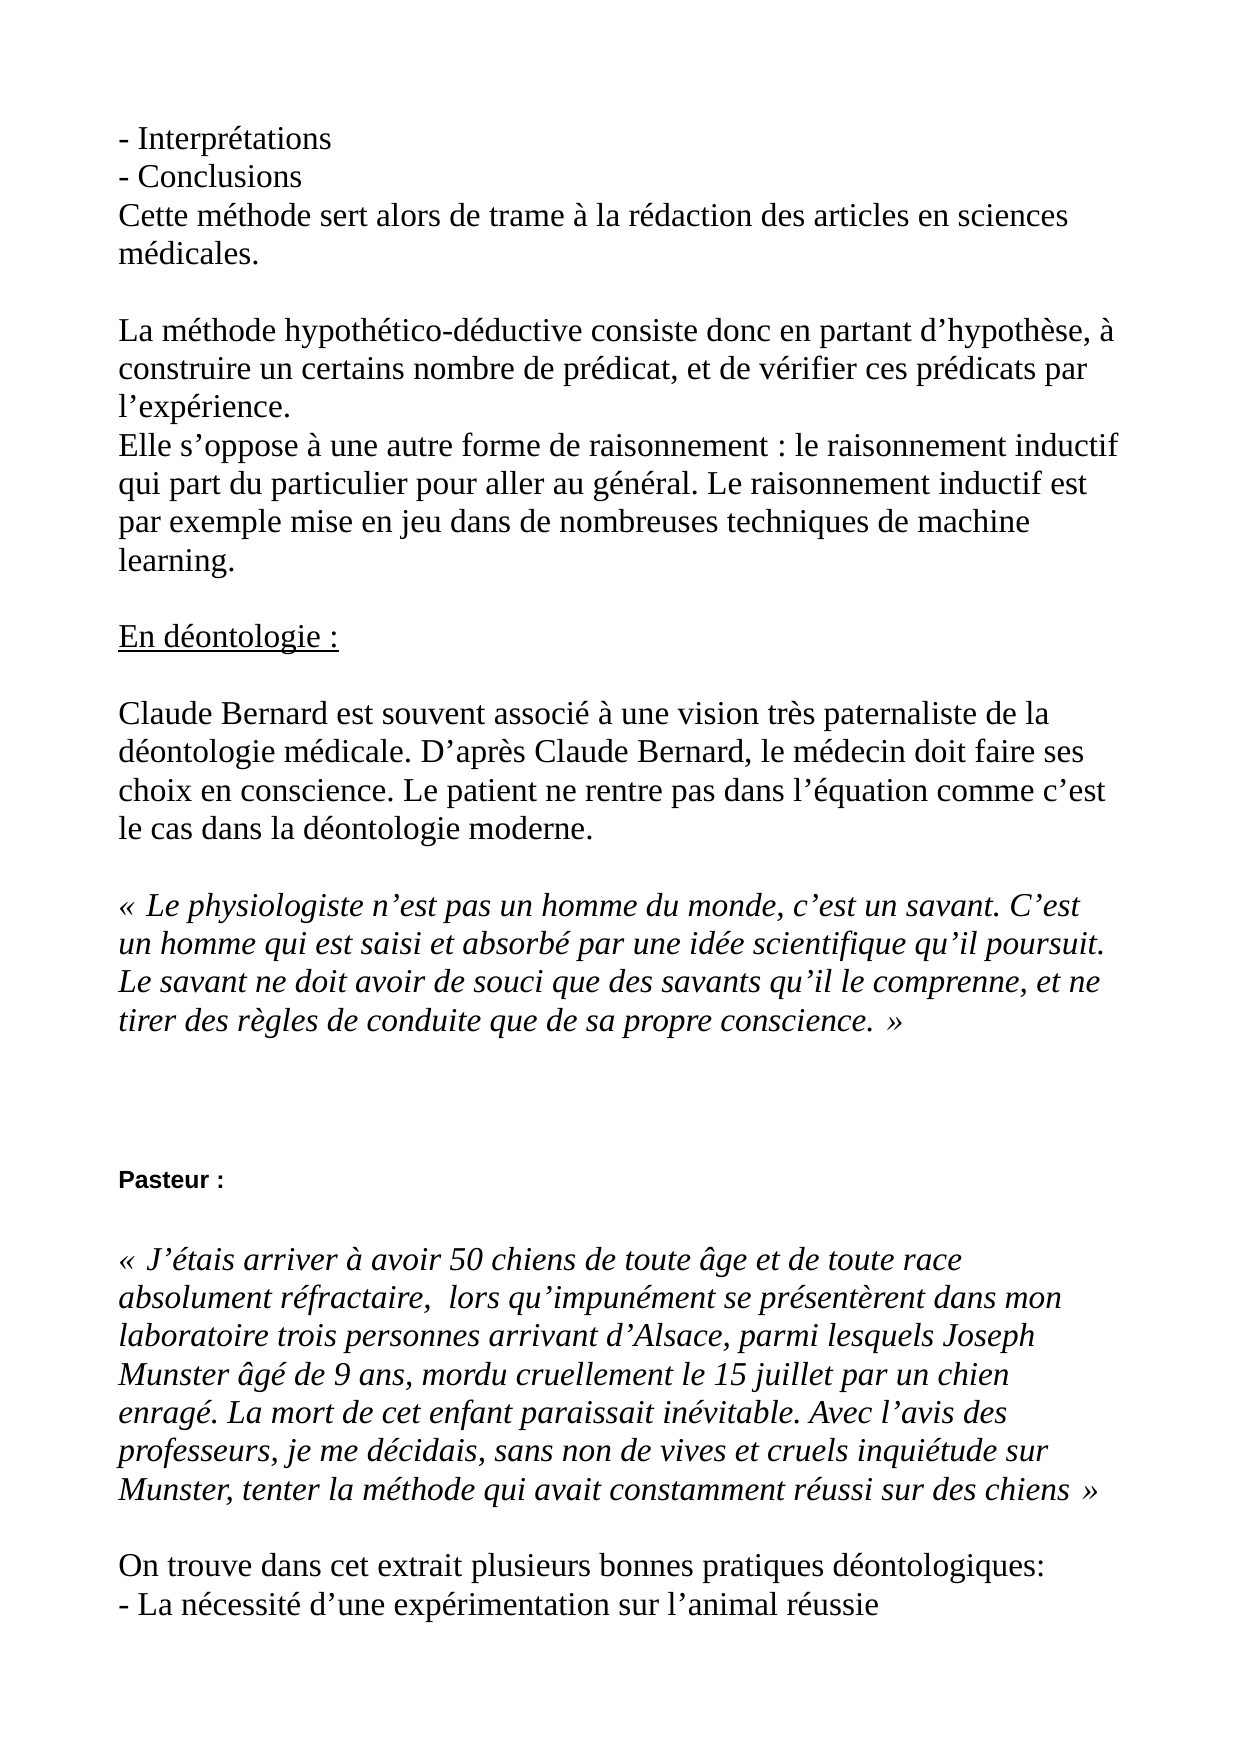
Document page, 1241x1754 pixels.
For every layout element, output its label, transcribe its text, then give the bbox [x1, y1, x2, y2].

text « J’étais arriver à avoir 50 chiens de toute âge et de toute race absolument réfractaire, lors qu’impunément se présentèrent dans mon laboratoire trois personnes arrivant d’Alsace, parmi lesquels Joseph Munster âgé de 9 ans, mordu cruellement le 15 juillet par un chien enragé. La mort de cet enfant paraissait inévitable. Avec l’avis des professeurs, je me décidais, sans non de vives et cruels inquiétude sur Munster, tenter la méthode qui avait constamment réussi sur des chiens » [118, 1239, 1122, 1507]
text - Conclusions [118, 156, 1122, 195]
text Claude Bernard est souvent associé à une vision très paternaliste de la déontologie médicale. D’après Claude Bernard, le médecin doit faire ses choix en conscience. Le patient ne rentre pas dans l’équation comme c’est le cas dans la déontologie moderne. [118, 693, 1122, 846]
text « Le physiologiste n’est pas un homme du monde, c’est un savant. C’est un homme qui est saisi et absorbé par une idée scientifique qu’il poursuit. Le savant ne doit avoir de souci que des savants qu’il le comprenne, et ne tirer des règles de conduite que de sa propre conscience. » [118, 885, 1122, 1038]
text Elle s’oppose à une autre forme de raisonnement : le raisonnement inductif qui part du particulier pour aller au général. Le raisonnement inductif est par exemple mise en jeu dans de nombreuses techniques de machine learning. [118, 425, 1122, 578]
text - Interprétations [118, 118, 1122, 156]
text En déontologie : [118, 616, 1122, 655]
text On trouve dans cet extrait plusieurs bonnes pratiques déontologiques: [118, 1545, 1122, 1584]
text - La nécessité d’une expérimentation sur l’animal réussie [118, 1584, 1122, 1622]
text La méthode hypothético-déductive consiste donc en partant d’hypothèse, à construire un certains nombre de prédicat, et de vérifier ces prédicats par l’expérience. [118, 310, 1122, 425]
subtitle Pasteur : [118, 1166, 1122, 1194]
text Cette méthode sert alors de trame à la rédaction des articles en sciences médicales. [118, 195, 1122, 271]
